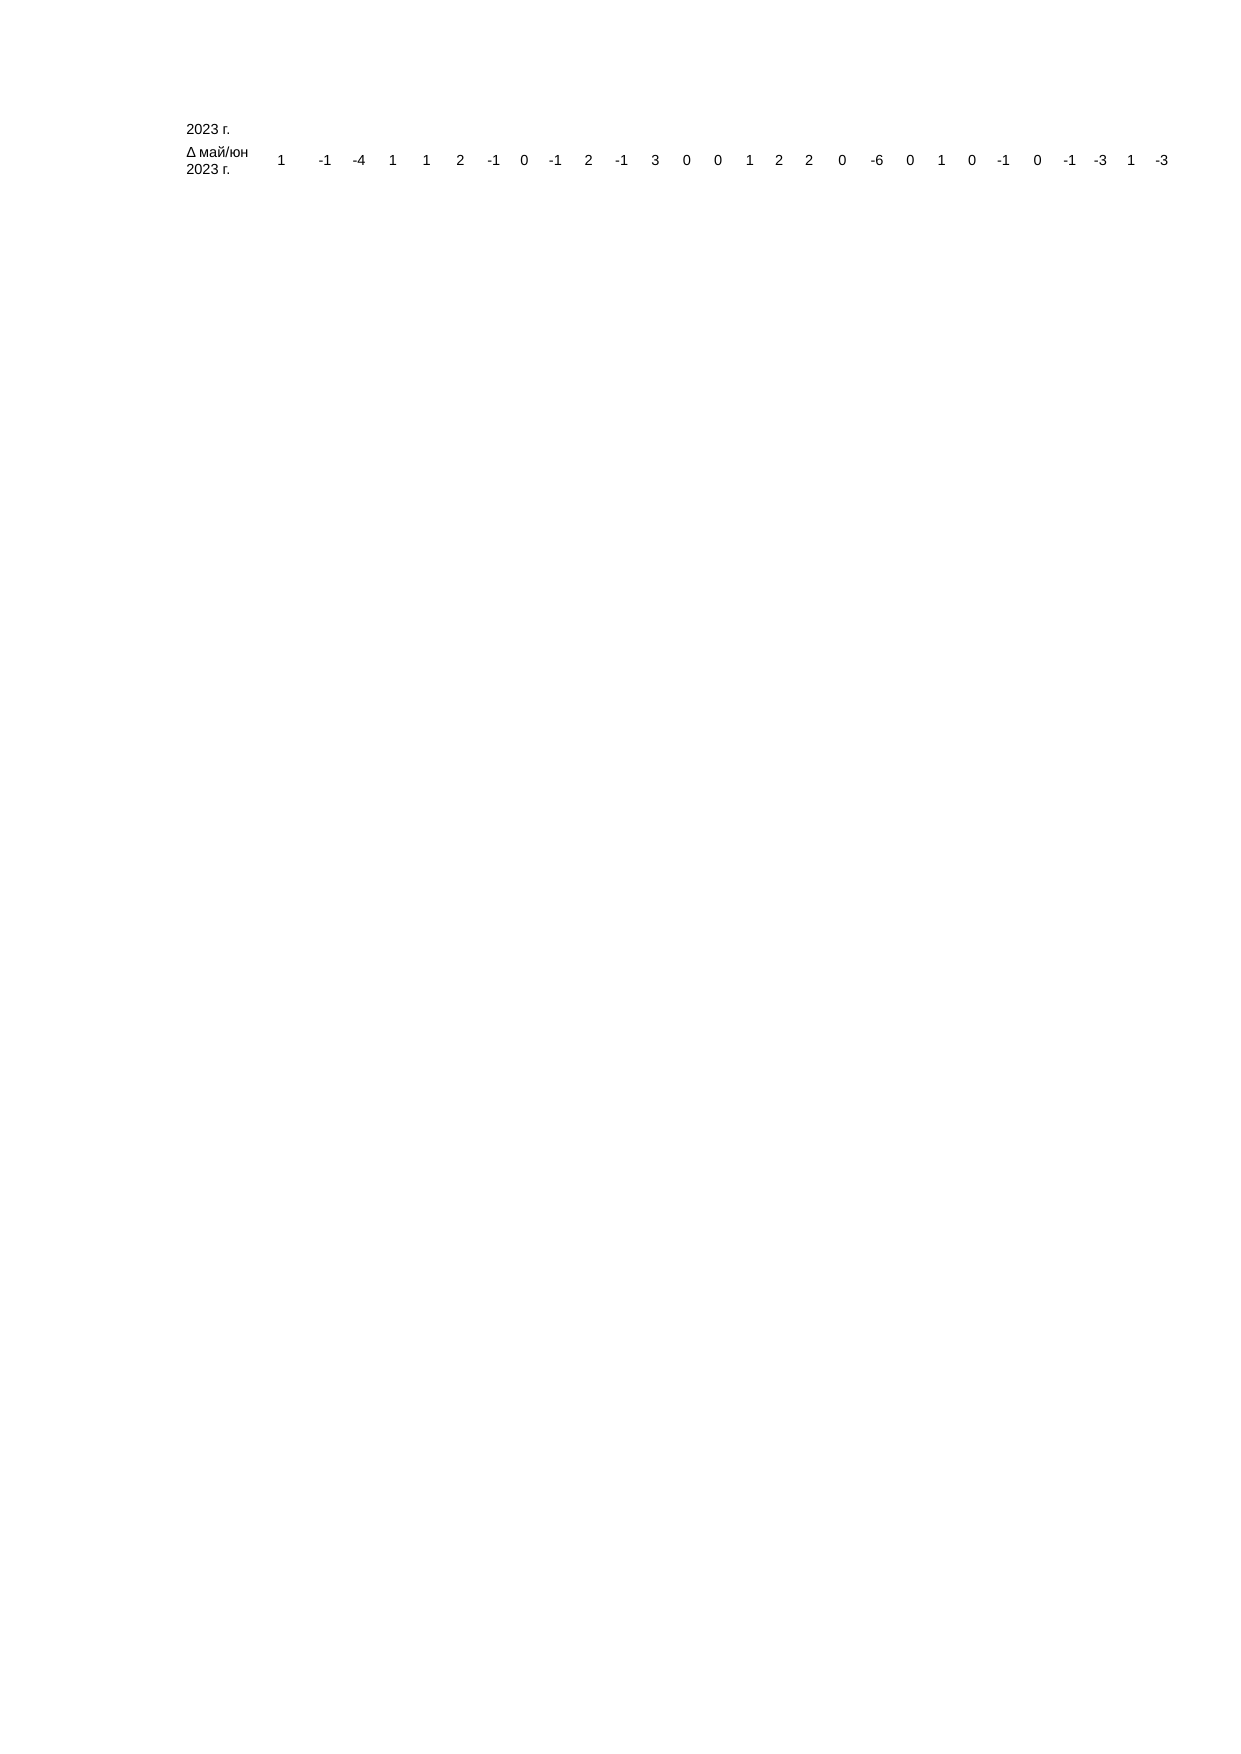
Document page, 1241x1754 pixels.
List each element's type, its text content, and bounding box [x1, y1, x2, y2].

table_cell [443, 118, 477, 141]
table_cell [477, 118, 510, 141]
table_cell [701, 118, 735, 141]
table_cell 0 [1019, 141, 1055, 180]
table_cell -1 [1055, 141, 1084, 180]
table_cell -3 [1084, 141, 1117, 180]
table_cell [764, 118, 793, 141]
table_cell Δ май/юн 2023 г. [183, 141, 254, 180]
table_cell 3 [638, 141, 672, 180]
table_cell [376, 118, 409, 141]
table_cell -1 [605, 141, 638, 180]
table_cell 1 [376, 141, 409, 180]
table_cell [793, 118, 825, 141]
table_cell 0 [957, 141, 987, 180]
table_cell -3 [1145, 141, 1178, 180]
table_cell [895, 118, 926, 141]
table_cell 1 [1117, 141, 1145, 180]
table_cell [1019, 118, 1055, 141]
table_cell [1117, 118, 1145, 141]
table_cell 0 [895, 141, 926, 180]
table_cell -1 [308, 141, 341, 180]
table_cell [510, 118, 538, 141]
table_cell [1084, 118, 1117, 141]
table_cell [987, 118, 1019, 141]
table_cell -1 [477, 141, 510, 180]
table_cell 2 [793, 141, 825, 180]
table_cell [538, 118, 572, 141]
table_cell [735, 118, 764, 141]
table_cell -1 [987, 141, 1019, 180]
table_cell 2 [443, 141, 477, 180]
table_cell [341, 118, 376, 141]
table_cell 1 [409, 141, 443, 180]
table_cell 1 [254, 141, 308, 180]
table_cell [825, 118, 859, 141]
table_cell [409, 118, 443, 141]
table_cell [638, 118, 672, 141]
table_cell 1 [735, 141, 764, 180]
table_cell 0 [510, 141, 538, 180]
table_cell 2 [764, 141, 793, 180]
table_cell 2023 г. [183, 118, 254, 141]
table_cell 0 [673, 141, 701, 180]
table_cell [957, 118, 987, 141]
table_cell -6 [859, 141, 894, 180]
table_cell [254, 118, 308, 141]
table_cell [673, 118, 701, 141]
table_cell 2 [572, 141, 605, 180]
table_cell [605, 118, 638, 141]
table_cell -4 [341, 141, 376, 180]
table_cell [859, 118, 894, 141]
table_cell [118, 118, 183, 180]
table_cell 0 [701, 141, 735, 180]
table_cell -1 [538, 141, 572, 180]
table_cell [572, 118, 605, 141]
table_cell [1055, 118, 1084, 141]
table_cell [1145, 118, 1178, 141]
table_cell 0 [825, 141, 859, 180]
table_cell [926, 118, 957, 141]
table_cell 1 [926, 141, 957, 180]
table_cell [308, 118, 341, 141]
